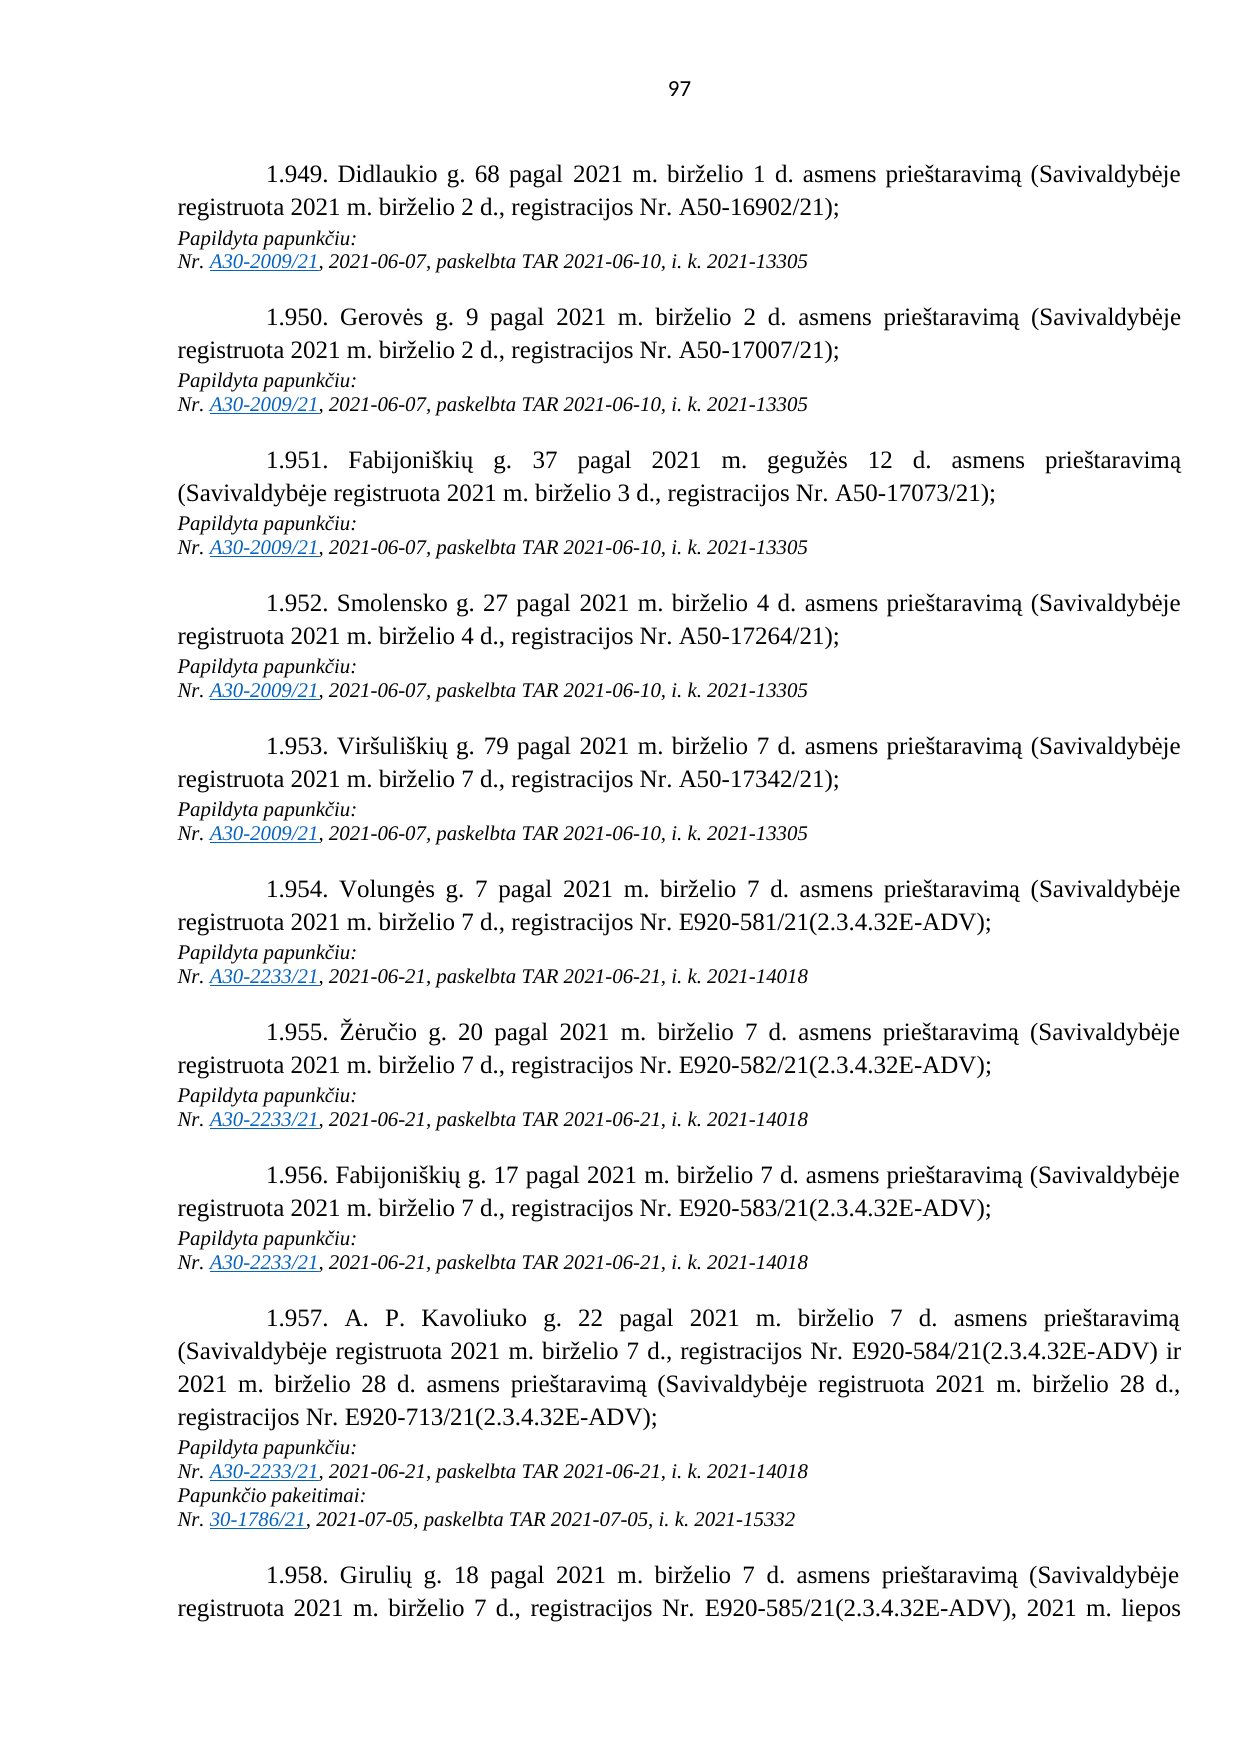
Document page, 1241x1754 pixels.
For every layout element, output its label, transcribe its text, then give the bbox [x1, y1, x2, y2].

text Nr. A30-2233/21, 2021-06-21, paskelbta TAR 2021-06-21, i. k. 2021-14018 [177, 1459, 1181, 1483]
text 1.954. Volungės g. 7 pagal 2021 m. birželio 7 d. asmens prieštaravimą (Savivaldybėje registruota 2021 m. birželio 7 d., registracijos Nr. E920-581/21(2.3.4.32E-ADV); [177, 874, 1181, 936]
text Papildyta papunkčiu: [177, 368, 1181, 392]
text 1.952. Smolensko g. 27 pagal 2021 m. birželio 4 d. asmens prieštaravimą (Savivaldybėje registruota 2021 m. birželio 4 d., registracijos Nr. A50-17264/21); [177, 588, 1181, 650]
text 1.957. A. P. Kavoliuko g. 22 pagal 2021 m. birželio 7 d. asmens prieštaravimą (Savivaldybėje registruota 2021 m. birželio 7 d., registracijos Nr. E920-584/21(2.3.4.32E-ADV) ir 2021 m. birželio 28 d. asmens prieštaravimą (Savivaldybėje registruota 2021 m. birželio 28 d., registracijos Nr. E920-713/21(2.3.4.32E-ADV); [177, 1303, 1181, 1431]
text Papildyta papunkčiu: [177, 1226, 1181, 1250]
text 1.953. Viršuliškių g. 79 pagal 2021 m. birželio 7 d. asmens prieštaravimą (Savivaldybėje registruota 2021 m. birželio 7 d., registracijos Nr. A50-17342/21); [177, 731, 1181, 793]
text Papildyta papunkčiu: [177, 225, 1181, 249]
text Nr. A30-2009/21, 2021-06-07, paskelbta TAR 2021-06-10, i. k. 2021-13305 [177, 678, 1181, 702]
text Nr. A30-2009/21, 2021-06-07, paskelbta TAR 2021-06-10, i. k. 2021-13305 [177, 535, 1181, 559]
text Nr. A30-2009/21, 2021-06-07, paskelbta TAR 2021-06-10, i. k. 2021-13305 [177, 249, 1181, 273]
text 1.949. Didlaukio g. 68 pagal 2021 m. birželio 1 d. asmens prieštaravimą (Savivaldybėje registruota 2021 m. birželio 2 d., registracijos Nr. A50-16902/21); [177, 159, 1181, 221]
text Nr. A30-2233/21, 2021-06-21, paskelbta TAR 2021-06-21, i. k. 2021-14018 [177, 1107, 1181, 1131]
text 1.951. Fabijoniškių g. 37 pagal 2021 m. gegužės 12 d. asmens prieštaravimą (Savivaldybėje registruota 2021 m. birželio 3 d., registracijos Nr. A50-17073/21); [177, 445, 1181, 507]
text Nr. 30-1786/21, 2021-07-05, paskelbta TAR 2021-07-05, i. k. 2021-15332 [177, 1507, 1181, 1531]
text 1.955. Žėručio g. 20 pagal 2021 m. birželio 7 d. asmens prieštaravimą (Savivaldybėje registruota 2021 m. birželio 7 d., registracijos Nr. E920-582/21(2.3.4.32E-ADV); [177, 1017, 1181, 1079]
text Papildyta papunkčiu: [177, 940, 1181, 964]
text 1.958. Girulių g. 18 pagal 2021 m. birželio 7 d. asmens prieštaravimą (Savivaldybėje registruota 2021 m. birželio 7 d., registracijos Nr. E920-585/21(2.3.4.32E-ADV), 2021 m. liepos [177, 1560, 1181, 1622]
text Papildyta papunkčiu: [177, 1083, 1181, 1107]
text Nr. A30-2009/21, 2021-06-07, paskelbta TAR 2021-06-10, i. k. 2021-13305 [177, 392, 1181, 416]
text Papildyta papunkčiu: [177, 797, 1181, 821]
text Papunkčio pakeitimai: [177, 1483, 1181, 1507]
text Nr. A30-2009/21, 2021-06-07, paskelbta TAR 2021-06-10, i. k. 2021-13305 [177, 821, 1181, 845]
text Nr. A30-2233/21, 2021-06-21, paskelbta TAR 2021-06-21, i. k. 2021-14018 [177, 1250, 1181, 1274]
text Papildyta papunkčiu: [177, 654, 1181, 678]
text 1.956. Fabijoniškių g. 17 pagal 2021 m. birželio 7 d. asmens prieštaravimą (Savivaldybėje registruota 2021 m. birželio 7 d., registracijos Nr. E920-583/21(2.3.4.32E-ADV); [177, 1160, 1181, 1222]
text Papildyta papunkčiu: [177, 1435, 1181, 1459]
text 1.950. Gerovės g. 9 pagal 2021 m. birželio 2 d. asmens prieštaravimą (Savivaldybėje registruota 2021 m. birželio 2 d., registracijos Nr. A50-17007/21); [177, 302, 1181, 364]
text Papildyta papunkčiu: [177, 511, 1181, 535]
text Nr. A30-2233/21, 2021-06-21, paskelbta TAR 2021-06-21, i. k. 2021-14018 [177, 964, 1181, 988]
